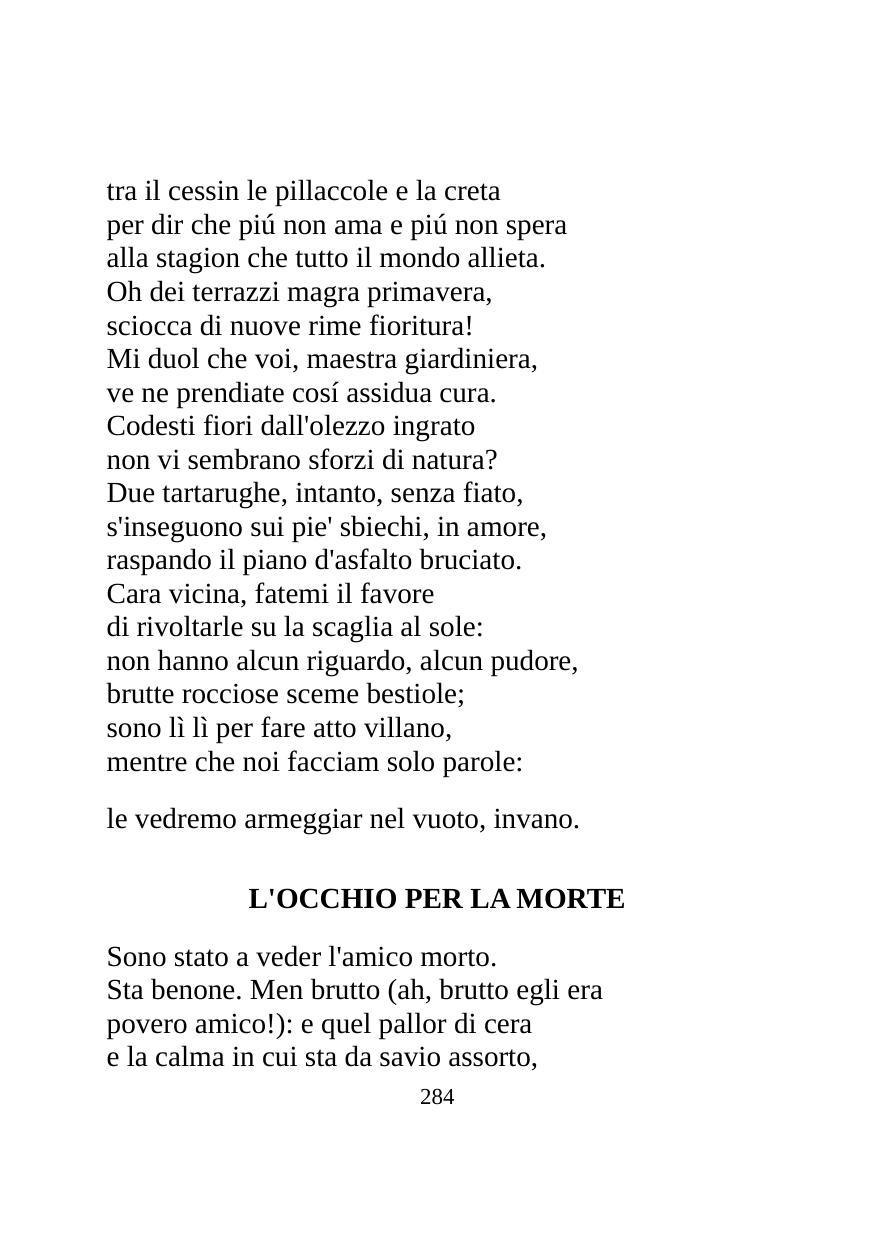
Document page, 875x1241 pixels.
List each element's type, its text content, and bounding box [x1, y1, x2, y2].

text ve ne prendiate cosí assidua cura. [106, 375, 768, 408]
text povero amico!): e quel pallor di cera [106, 1006, 768, 1039]
text s'inseguono sui pie' sbiechi, in amore, [106, 509, 768, 542]
text Cara vicina, fatemi il favore [106, 576, 768, 609]
text Sta benone. Men brutto (ah, brutto egli era [106, 972, 768, 1006]
text per dir che piú non ama e piú non spera [106, 207, 768, 241]
subtitle L'OCCHIO PER LA MORTE [106, 882, 768, 915]
text le vedremo armeggiar nel vuoto, invano. [106, 801, 768, 834]
text non hanno alcun riguardo, alcun pudore, [106, 643, 768, 677]
text non vi sembrano sforzi di natura? [106, 442, 768, 475]
text sono lì lì per fare atto villano, [106, 710, 768, 744]
text raspando il piano d'asfalto bruciato. [106, 542, 768, 576]
text Due tartarughe, intanto, senza fiato, [106, 475, 768, 509]
text Codesti fiori dall'olezzo ingrato [106, 408, 768, 442]
text brutte rocciose sceme bestiole; [106, 677, 768, 710]
text e la calma in cui sta da savio assorto, [106, 1039, 768, 1073]
text Sono stato a veder l'amico morto. [106, 939, 768, 972]
text alla stagion che tutto il mondo allieta. [106, 241, 768, 274]
text Oh dei terrazzi magra primavera, [106, 274, 768, 308]
text sciocca di nuove rime fioritura! [106, 308, 768, 341]
text mentre che noi facciam solo parole: [106, 744, 768, 777]
text tra il cessin le pillaccole e la creta [106, 173, 768, 207]
text Mi duol che voi, maestra giardiniera, [106, 341, 768, 375]
text di rivoltarle su la scaglia al sole: [106, 609, 768, 643]
